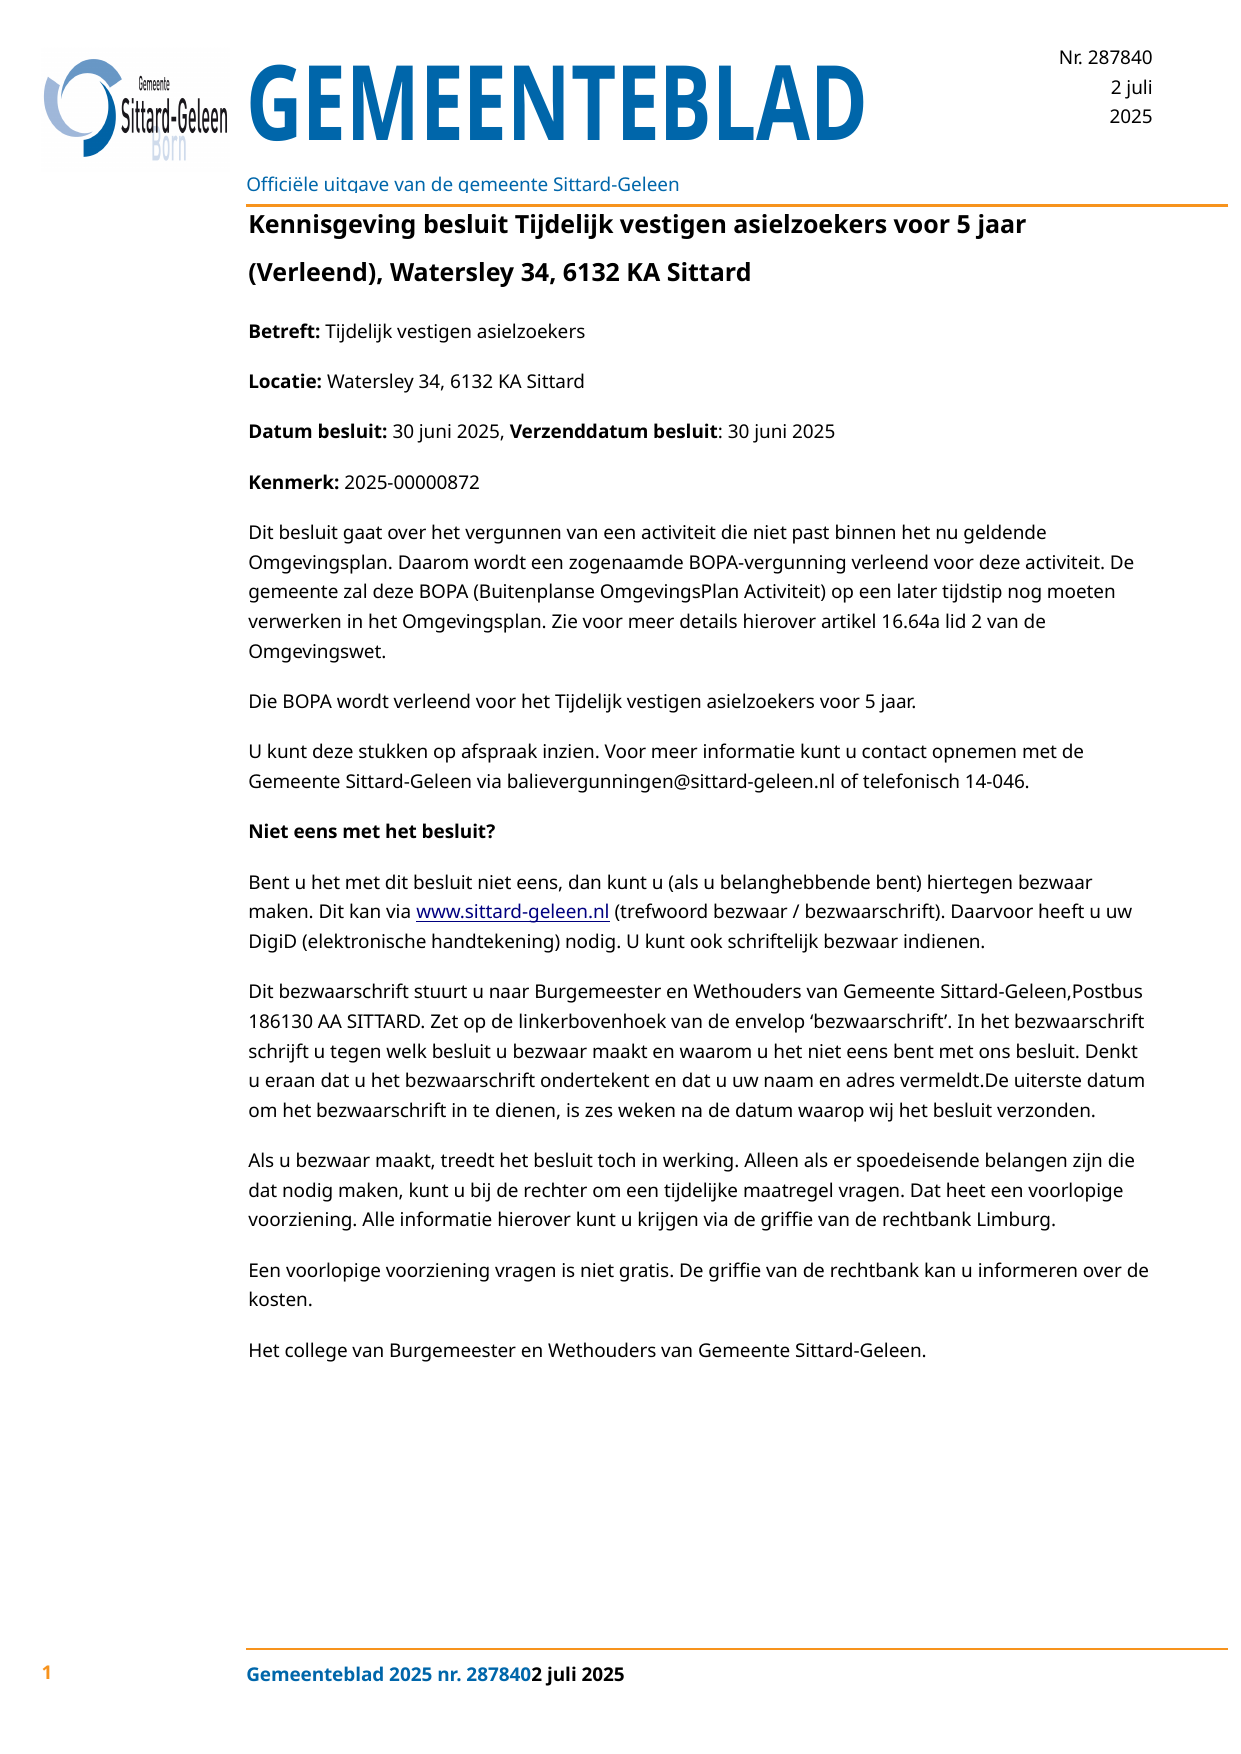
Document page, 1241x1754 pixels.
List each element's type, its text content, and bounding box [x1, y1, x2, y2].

text Bent u het met dit besluit niet eens, dan kunt u (als u belanghebbende bent) hiertegen bezwaar maken. Dit kan via www.sittard-geleen.nl (trefwoord bezwaar / bezwaarschrift). Daarvoor heeft u uw DigiD (elektronische handtekening) nodig. U kunt ook schriftelijk bezwaar indienen. [248, 869, 1152, 954]
text Een voorlopige voorziening vragen is niet gratis. De griffie van de rechtbank kan u informeren over de kosten. [248, 1257, 1152, 1312]
text Dit bezwaarschrift stuurt u naar Burgemeester en Wethouders van Gemeente Sittard-Geleen,Postbus 186130 AA SITTARD. Zet op de linkerbovenhoek van de envelop ‘bezwaarschrift’. In het bezwaarschrift schrijft u tegen welk besluit u bezwaar maakt en waarom u het niet eens bent met ons besluit. Denkt u eraan dat u het bezwaarschrift ondertekent en dat u uw naam en adres vermeldt.De uiterste datum om het bezwaarschrift in te dienen, is zes weken na de datum waarop wij het besluit verzonden. [248, 979, 1152, 1123]
picture [41, 47, 231, 172]
text Betreft: Tijdelijk vestigen asielzoekers [248, 318, 1152, 344]
text Locatie: Watersley 34, 6132 KA Sittard [248, 368, 1152, 394]
text Datum besluit: 30 juni 2025, Verzenddatum besluit: 30 juni 2025 [248, 419, 1152, 444]
text Als u bezwaar maakt, treedt het besluit toch in werking. Alleen als er spoedeisende belangen zijn die dat nodig maken, kunt u bij de rechter om een tijdelijke maatregel vragen. Dat heet een voorlopige voorziening. Alle informatie hierover kunt u krijgen via de griffie van de rechtbank Limburg. [248, 1147, 1152, 1232]
text Het college van Burgemeester en Wethouders van Gemeente Sittard-Geleen. [248, 1337, 1152, 1363]
text Niet eens met het besluit? [248, 819, 1152, 844]
text Dit besluit gaat over het vergunnen van een activiteit die niet past binnen het nu geldende Omgevingsplan. Daarom wordt een zogenaamde BOPA-vergunning verleend voor deze activiteit. De gemeente zal deze BOPA (Buitenplanse OmgevingsPlan Activiteit) op een later tijdstip nog moeten verwerken in het Omgevingsplan. Zie voor meer details hierover artikel 16.64a lid 2 van de Omgevingswet. [248, 519, 1152, 664]
text Die BOPA wordt verleend voor het Tijdelijk vestigen asielzoekers voor 5 jaar. [248, 688, 1152, 714]
text Kenmerk: 2025-00000872 [248, 469, 1152, 495]
text U kunt deze stukken op afspraak inzien. Voor meer informatie kunt u contact opnemen met de Gemeente Sittard-Geleen via balievergunningen@sittard-geleen.nl of telefonisch 14-046. [248, 739, 1152, 794]
text Kennisgeving besluit Tijdelijk vestigen asielzoekers voor 5 jaar (Verleend), Watersley 34, 6132 KA Sittard [248, 207, 1152, 288]
